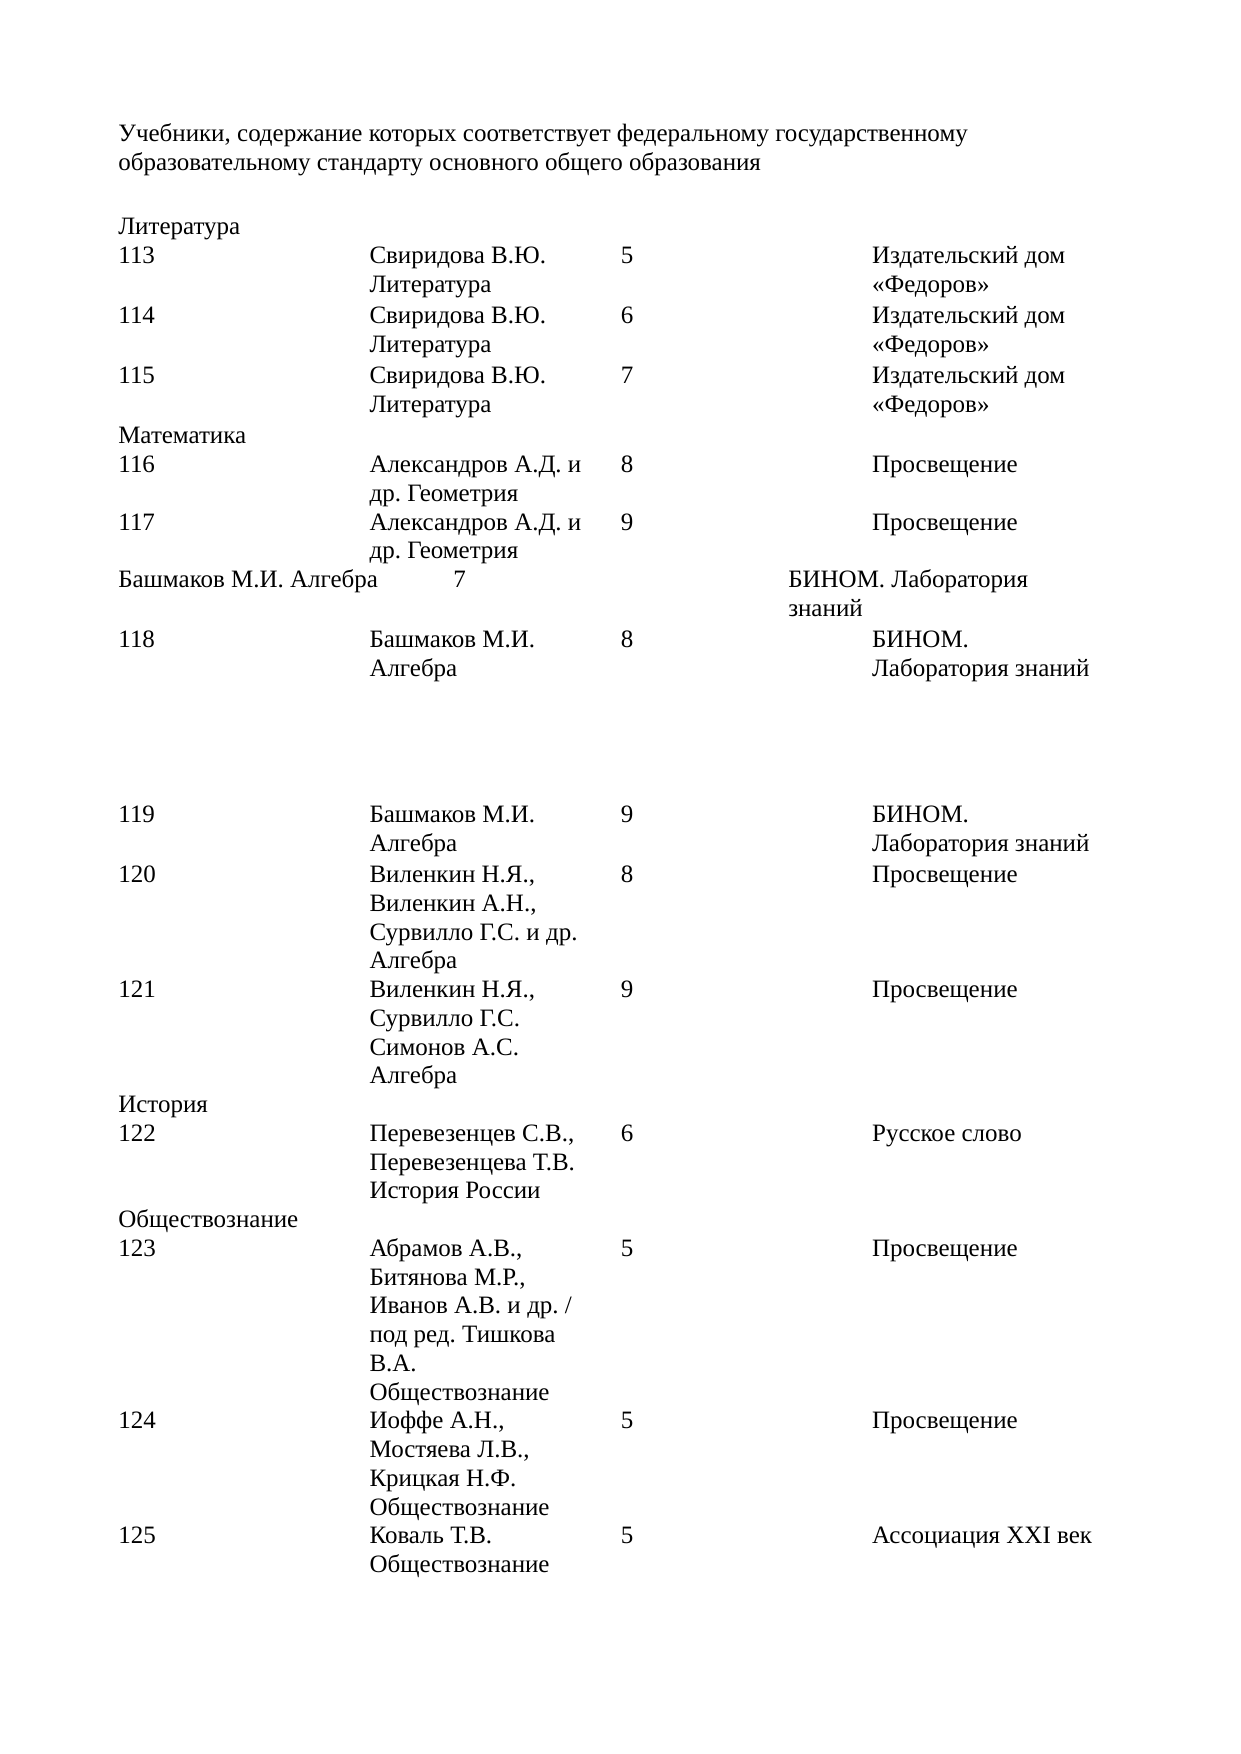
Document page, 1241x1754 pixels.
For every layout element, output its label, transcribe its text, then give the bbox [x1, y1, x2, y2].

table_cell Литература [107, 211, 1112, 240]
table_cell 8 [609, 859, 861, 974]
table_header БИНОМ. Лаборатория знаний [861, 799, 1112, 859]
table_cell 5 [609, 1521, 861, 1578]
table_cell БИНОМ. Лаборатория знаний [861, 624, 1112, 684]
table_cell 121 [107, 974, 358, 1089]
table_cell 125 [107, 1521, 358, 1578]
table_header 122 [107, 1118, 358, 1204]
table_cell 114 [107, 300, 358, 360]
table_cell 117 [107, 507, 358, 564]
table_cell 9 [609, 974, 861, 1089]
table_cell Башмаков М.И. Алгебра [358, 624, 609, 684]
table_cell Виленкин Н.Я., Виленкин А.Н., Сурвилло Г.С. и др. Алгебра [358, 859, 609, 974]
table_header Обществознание [107, 1204, 1112, 1233]
table_header Свиридова В.Ю. Литература [358, 240, 609, 300]
table_cell 5 [609, 1406, 861, 1521]
table_cell Издательский дом «Федоров» [861, 360, 1112, 420]
table_cell БИНОМ. Лаборатория знаний [777, 564, 1112, 624]
table_cell 124 [107, 1406, 358, 1521]
table_header Перевезенцев С.В., Перевезенцева Т.В. История России [358, 1118, 609, 1204]
table_cell Ассоциация XXI век [861, 1521, 1112, 1578]
table_header Александров А.Д. и др. Геометрия [358, 449, 609, 507]
table_header 8 [609, 449, 861, 507]
table_cell Учебники, содержание которых соответствует федеральному государственному образовательному стандарту основного общего образования [107, 118, 1112, 211]
table_cell Свиридова В.Ю. Литература [358, 360, 609, 420]
table_header Математика [107, 420, 1112, 449]
table_header Башмаков М.И. Алгебра [358, 799, 609, 859]
table_cell Иоффе А.Н., Мостяева Л.В., Крицкая Н.Ф. Обществознание [358, 1406, 609, 1521]
table_cell Издательский дом «Федоров» [861, 300, 1112, 360]
table_cell 118 [107, 624, 358, 684]
table_cell Свиридова В.Ю. Литература [358, 300, 609, 360]
table_cell Просвещение [861, 974, 1112, 1089]
table_cell Просвещение [861, 1406, 1112, 1521]
table_cell 6 [609, 300, 861, 360]
table_header Просвещение [861, 449, 1112, 507]
table_cell 120 [107, 859, 358, 974]
table_header Абрамов А.В., Битянова М.Р., Иванов А.В. и др. / под ред. Тишкова В.А. Обществознание [358, 1233, 609, 1406]
table_cell 115 [107, 360, 358, 420]
table_header 116 [107, 449, 358, 507]
table_header 5 [609, 240, 861, 300]
table_cell Просвещение [861, 507, 1112, 564]
table_cell Коваль Т.В. Обществознание [358, 1521, 609, 1578]
table_header 9 [609, 799, 861, 859]
table_cell Просвещение [861, 859, 1112, 974]
table_header Издательский дом «Федоров» [861, 240, 1112, 300]
table_cell 9 [609, 507, 861, 564]
table_header История [107, 1089, 1112, 1118]
table_header 113 [107, 240, 358, 300]
table_header 119 [107, 799, 358, 859]
table_cell Виленкин Н.Я., Сурвилло Г.С. Симонов А.С. Алгебра [358, 974, 609, 1089]
table_header 123 [107, 1233, 358, 1406]
table_cell 8 [609, 624, 861, 684]
table_cell Башмаков М.И. Алгебра [107, 564, 442, 624]
table_header Русское слово [861, 1118, 1112, 1204]
table_cell 7 [442, 564, 777, 624]
table_header Просвещение [861, 1233, 1112, 1406]
table_cell Александров А.Д. и др. Геометрия [358, 507, 609, 564]
table_header 5 [609, 1233, 861, 1406]
table_header 6 [609, 1118, 861, 1204]
table_cell 7 [609, 360, 861, 420]
